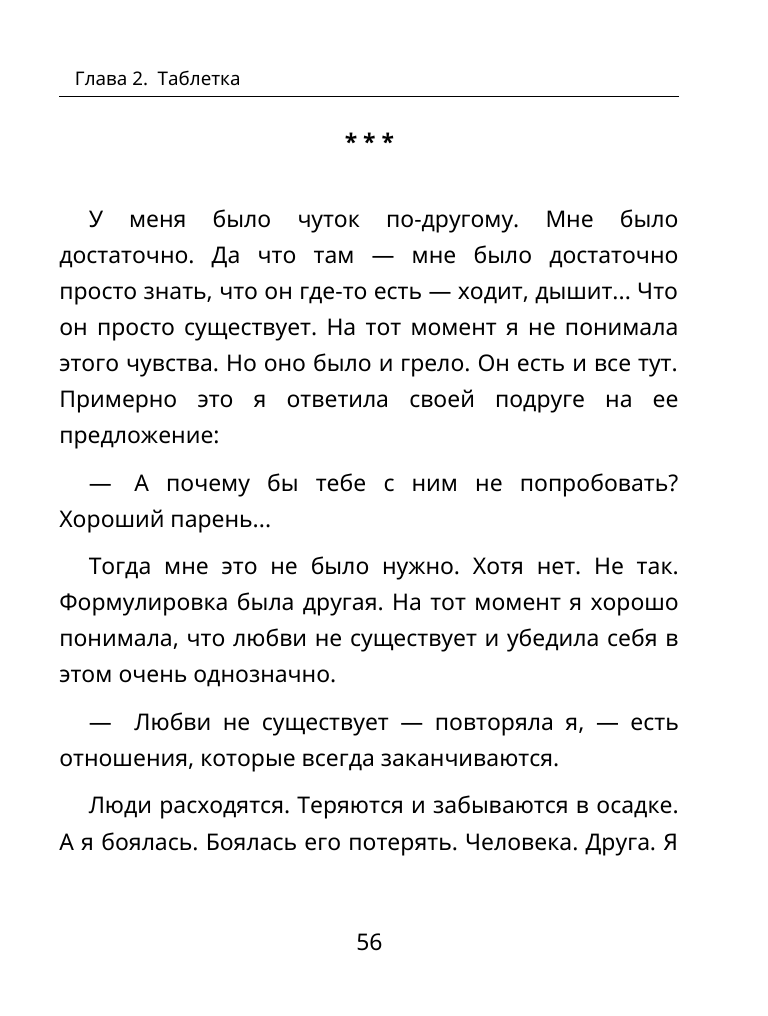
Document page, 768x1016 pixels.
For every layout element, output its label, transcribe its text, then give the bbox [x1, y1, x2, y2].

list Любви не существует — повторяла я, — есть отношения, которые всегда заканчиваются. [59, 706, 679, 773]
text Тогда мне это не было нужно. Хотя нет. Не так. Формулировка была другая. На тот момент я хорошо понимала, что любви не существует и убедила себя в этом очень однозначно. [59, 550, 679, 689]
list А почему бы тебе с ним не попробовать? Хороший парень... [59, 467, 679, 534]
text У меня было чуток по-другому. Мне было достаточно. Да что там — мне было достаточно просто знать, что он где-то есть — ходит, дышит... Что он просто существует. На тот момент я не понимала этого чувства. Но оно было и грело. Он есть и все тут. Примерно это я ответила своей подруге на ее предложение: [59, 203, 679, 450]
text Люди расходятся. Теряются и забываются в осадке. А я боялась. Боялась его потерять. Человека. Друга. Я [59, 789, 679, 857]
subtitle * * * [59, 126, 679, 157]
